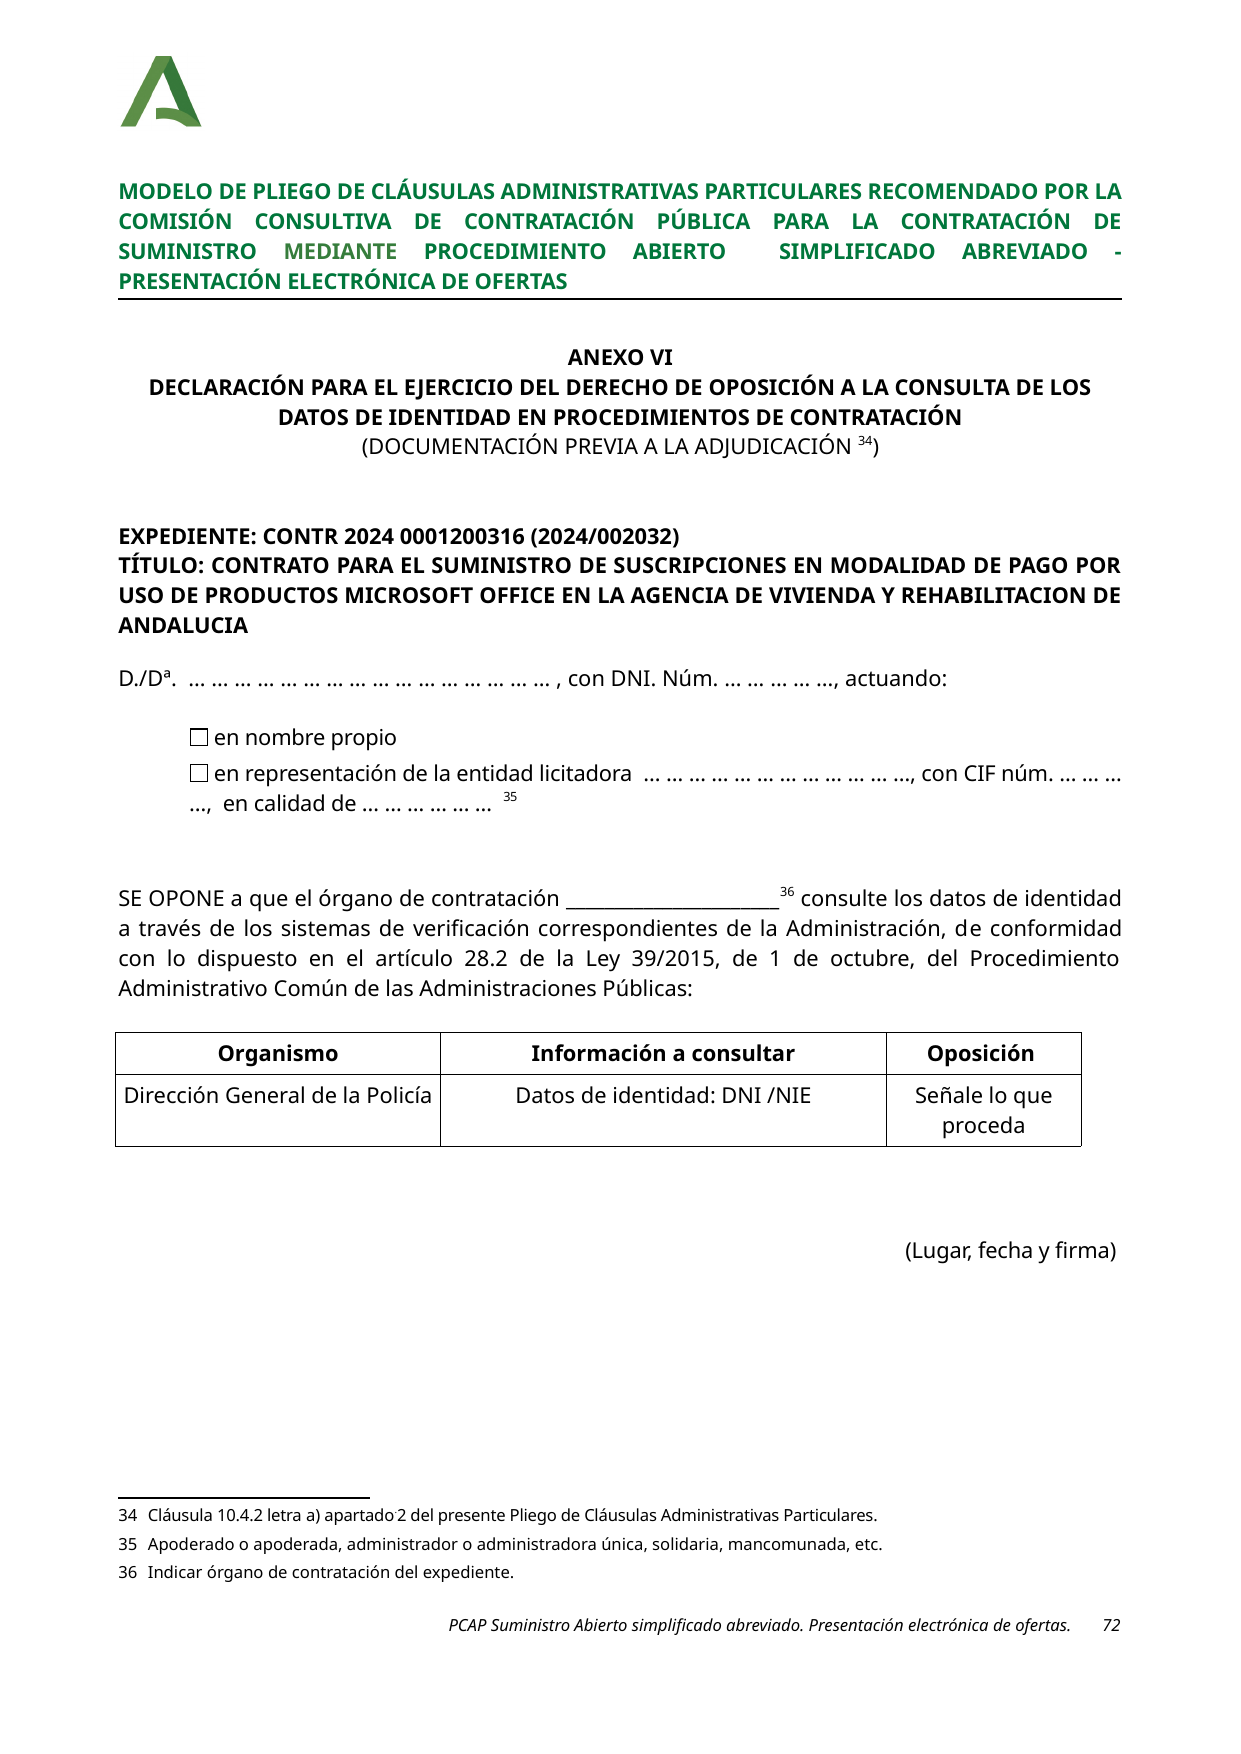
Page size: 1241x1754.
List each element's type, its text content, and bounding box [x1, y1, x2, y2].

picture [116, 52, 205, 131]
table_cell Señale lo que proceda [887, 1075, 1081, 1146]
table_header Organismo [116, 1033, 440, 1074]
text (DOCUMENTACIÓN PREVIA A LA ADJUDICACIÓN ) [118, 431, 1122, 461]
table_cell Dirección General de la Policía [116, 1075, 440, 1146]
text TÍTULO: CONTRATO PARA EL SUMINISTRO DE SUSCRIPCIONES EN MODALIDAD DE PAGO POR USO DE PRODUCTOS MICROSOFT OFFICE EN LA AGENCIA DE VIVIENDA Y REHABILITACION DE ANDALUCIA [118, 551, 1122, 640]
text ANEXO VI [118, 342, 1122, 372]
text en nombre propio [189, 722, 1122, 752]
text (Lugar, fecha y firma) [118, 1235, 1122, 1265]
text MODELO DE PLIEGO DE CLÁUSULAS ADMINISTRATIVAS PARTICULARES RECOMENDADO POR LA COMISIÓN CONSULTIVA DE CONTRATACIÓN PÚBLICA PARA LA CONTRATACIÓN DE SUMINISTRO MEDIANTE PROCEDIMIENTO ABIERTO SIMPLIFICADO ABREVIADO - PRESENTACIÓN ELECTRÓNICA DE OFERTAS [118, 176, 1122, 298]
table_header Información a consultar [441, 1033, 886, 1074]
table_cell Datos de identidad: DNI /NIE [441, 1075, 886, 1146]
text Indicar órgano de contratación del expediente. [118, 1561, 1122, 1584]
text Apoderado o apoderada, administrador o administradora única, solidaria, mancomunada, etc. [118, 1532, 1122, 1555]
text DECLARACIÓN PARA EL EJERCICIO DEL DERECHO DE OPOSICIÓN A LA CONSULTA DE LOS DATOS DE IDENTIDAD EN PROCEDIMIENTOS DE CONTRATACIÓN [118, 372, 1122, 431]
text D./Dª. … … … … … … … … … … … … … … … … , con DNI. Núm. … … … … …, actuando: [118, 663, 1122, 692]
table_header Oposición [887, 1033, 1081, 1074]
text SE OPONE a que el órgano de contratación ______________________ consulte los datos de identidad a través de los sistemas de verificación correspondientes de la Administración, de conformidad con lo dispuesto en el artículo 28.2 de la Ley 39/2015, de 1 de octubre, del Procedimiento Administrativo Común de las Administraciones Públicas: [118, 883, 1122, 1002]
text Cláusula 10.4.2 letra a) apartado.2 del presente Pliego de Cláusulas Administrativas Particulares. [118, 1504, 1122, 1526]
text EXPEDIENTE: CONTR 2024 0001200316 (2024/002032) [118, 521, 1122, 551]
text en representación de la entidad licitadora … … … … … … … … … … … …, con CIF núm. … … … …, en calidad de … … … … … … [189, 758, 1122, 818]
